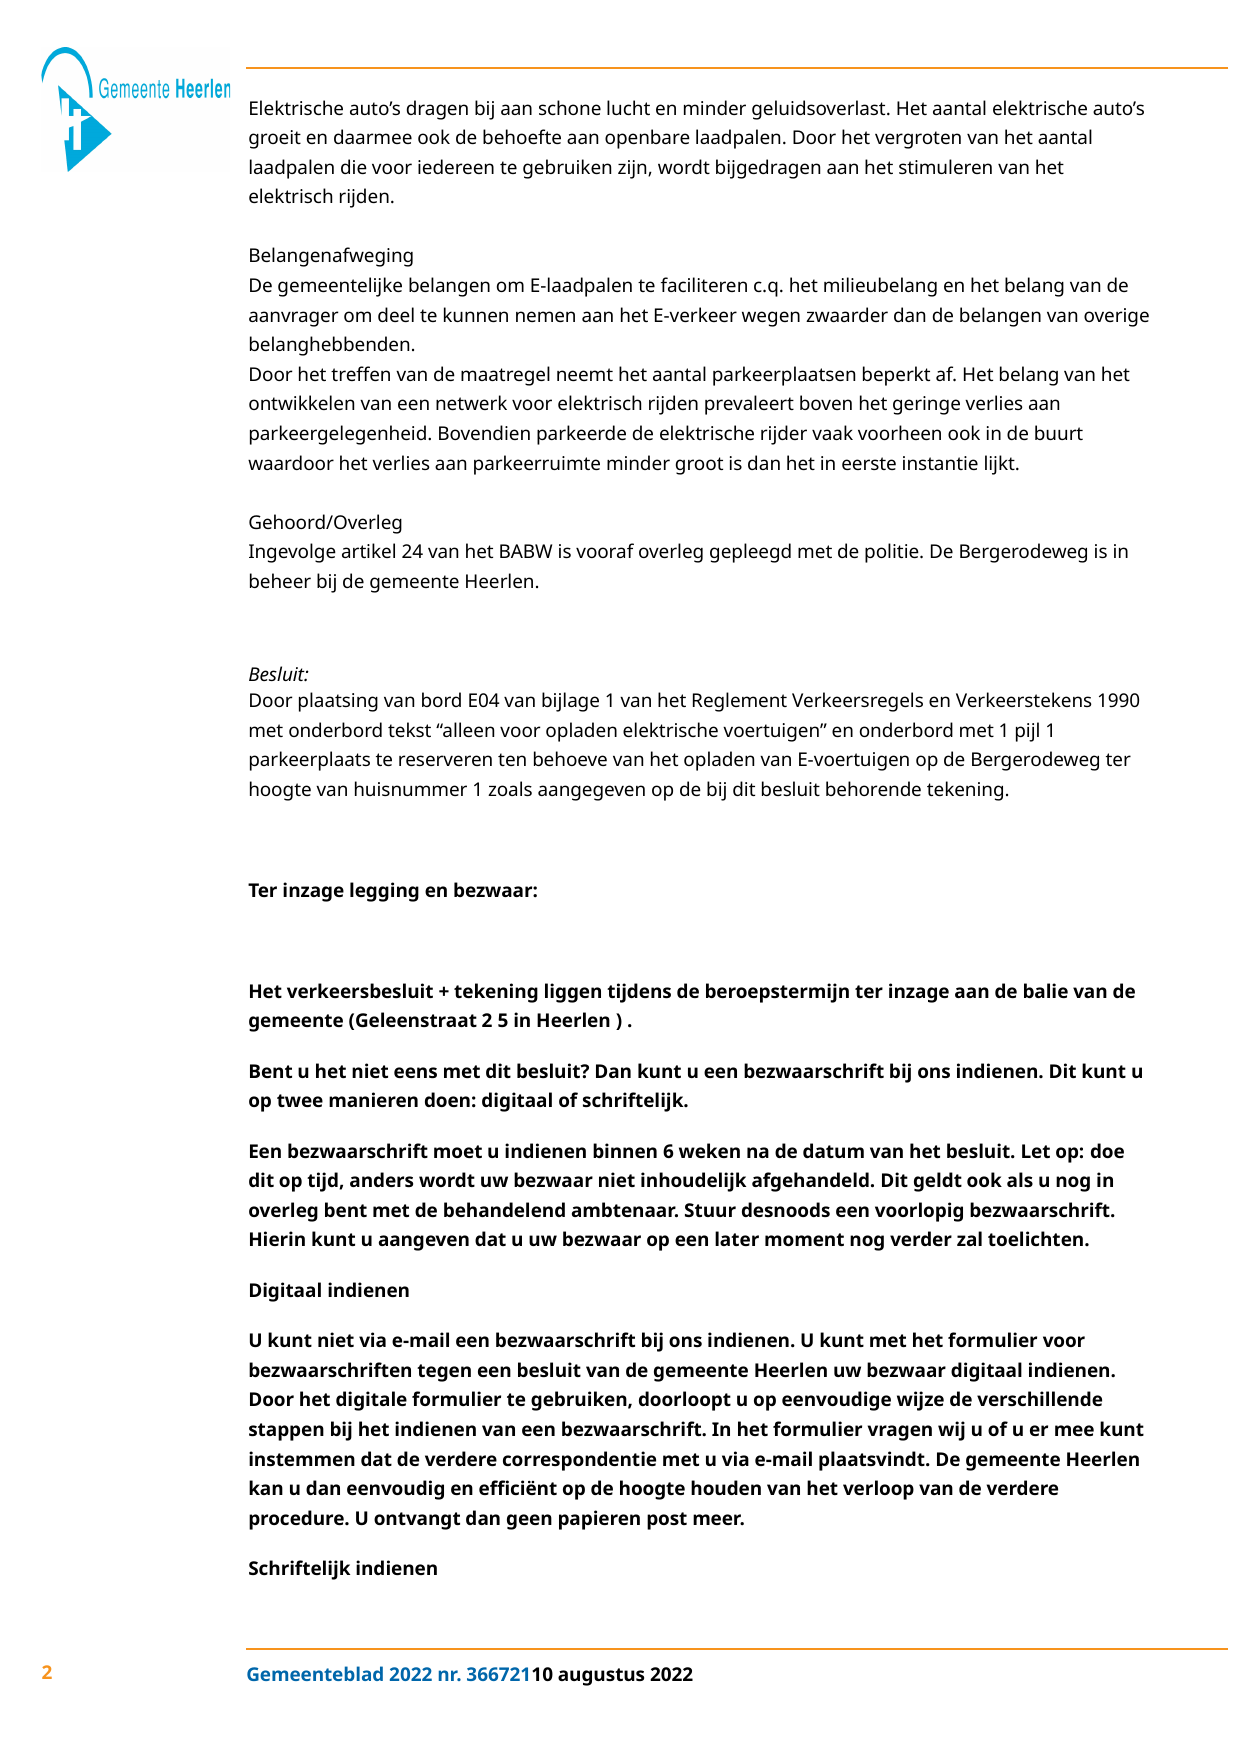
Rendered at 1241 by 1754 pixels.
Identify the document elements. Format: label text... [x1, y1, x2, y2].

text Door plaatsing van bord E04 van bijlage 1 van het Reglement Verkeersregels en Verkeerstekens 1990 met onderbord tekst “alleen voor opladen elektrische voertuigen” en onderbord met 1 pijl 1 parkeerplaats te reserveren ten behoeve van het opladen van E-voertuigen op de Bergerodeweg ter hoogte van huisnummer 1 zoals aangegeven op de bij dit besluit behorende tekening. [248, 687, 1152, 802]
text waardoor het verlies aan parkeerruimte minder groot is dan het in eerste instantie lijkt. [248, 450, 1152, 476]
picture [41, 47, 231, 172]
text Gehoord/Overleg [248, 509, 1152, 535]
text Een bezwaarschrift moet u indienen binnen 6 weken na de datum van het besluit. Let op: doe dit op tijd, anders wordt uw bezwaar niet inhoudelijk afgehandeld. Dit geldt ook als u nog in overleg bent met de behandelend ambtenaar. Stuur desnoods een voorlopig bezwaarschrift. Hierin kunt u aangeven dat u uw bezwaar op een later moment nog verder zal toelichten. [248, 1138, 1152, 1252]
picture [41, 47, 59, 70]
text Ingevolge artikel 24 van het BABW is vooraf overleg gepleegd met de politie. De Bergerodeweg is in beheer bij de gemeente Heerlen. [248, 538, 1152, 594]
text Ter inzage legging en bezwaar: [248, 877, 1152, 903]
text Belangenafweging [248, 243, 1152, 268]
text Digitaal indienen [248, 1277, 1152, 1303]
text Bent u het niet eens met dit besluit? Dan kunt u een bezwaarschrift bij ons indienen. Dit kunt u op twee manieren doen: digitaal of schriftelijk. [248, 1058, 1152, 1113]
text Door het treffen van de maatregel neemt het aantal parkeerplaatsen beperkt af. Het belang van het ontwikkelen van een netwerk voor elektrisch rijden prevaleert boven het geringe verlies aan parkeergelegenheid. Bovendien parkeerde de elektrische rijder vaak voorheen ook in de buurt [248, 361, 1152, 446]
text Elektrische auto’s dragen bij aan schone lucht en minder geluidsoverlast. Het aantal elektrische auto’s groeit en daarmee ook de behoefte aan openbare laadpalen. Door het vergroten van het aantal laadpalen die voor iedereen te gebruiken zijn, wordt bijgedragen aan het stimuleren van het elektrisch rijden. [248, 95, 1152, 209]
text Besluit: [248, 662, 1152, 687]
text Het verkeersbesluit + tekening liggen tijdens de beroepstermijn ter inzage aan de balie van de gemeente (Geleenstraat 2 5 in Heerlen ) . [248, 978, 1152, 1033]
text U kunt niet via e-mail een bezwaarschrift bij ons indienen. U kunt met het formulier voor bezwaarschriften tegen een besluit van de gemeente Heerlen uw bezwaar digitaal indienen. Door het digitale formulier te gebruiken, doorloopt u op eenvoudige wijze de verschillende stappen bij het indienen van een bezwaarschrift. In het formulier vragen wij u of u er mee kunt instemmen dat de verdere correspondentie met u via e-mail plaatsvindt. De gemeente Heerlen kan u dan eenvoudig en efficiënt op de hoogte houden van het verloop van de verdere procedure. U ontvangt dan geen papieren post meer. [248, 1327, 1152, 1531]
text Schriftelijk indienen [248, 1555, 1152, 1581]
text De gemeentelijke belangen om E-laadpalen te faciliteren c.q. het milieubelang en het belang van de aanvrager om deel te kunnen nemen aan het E-verkeer wegen zwaarder dan de belangen van overige belanghebbenden. [248, 272, 1152, 357]
